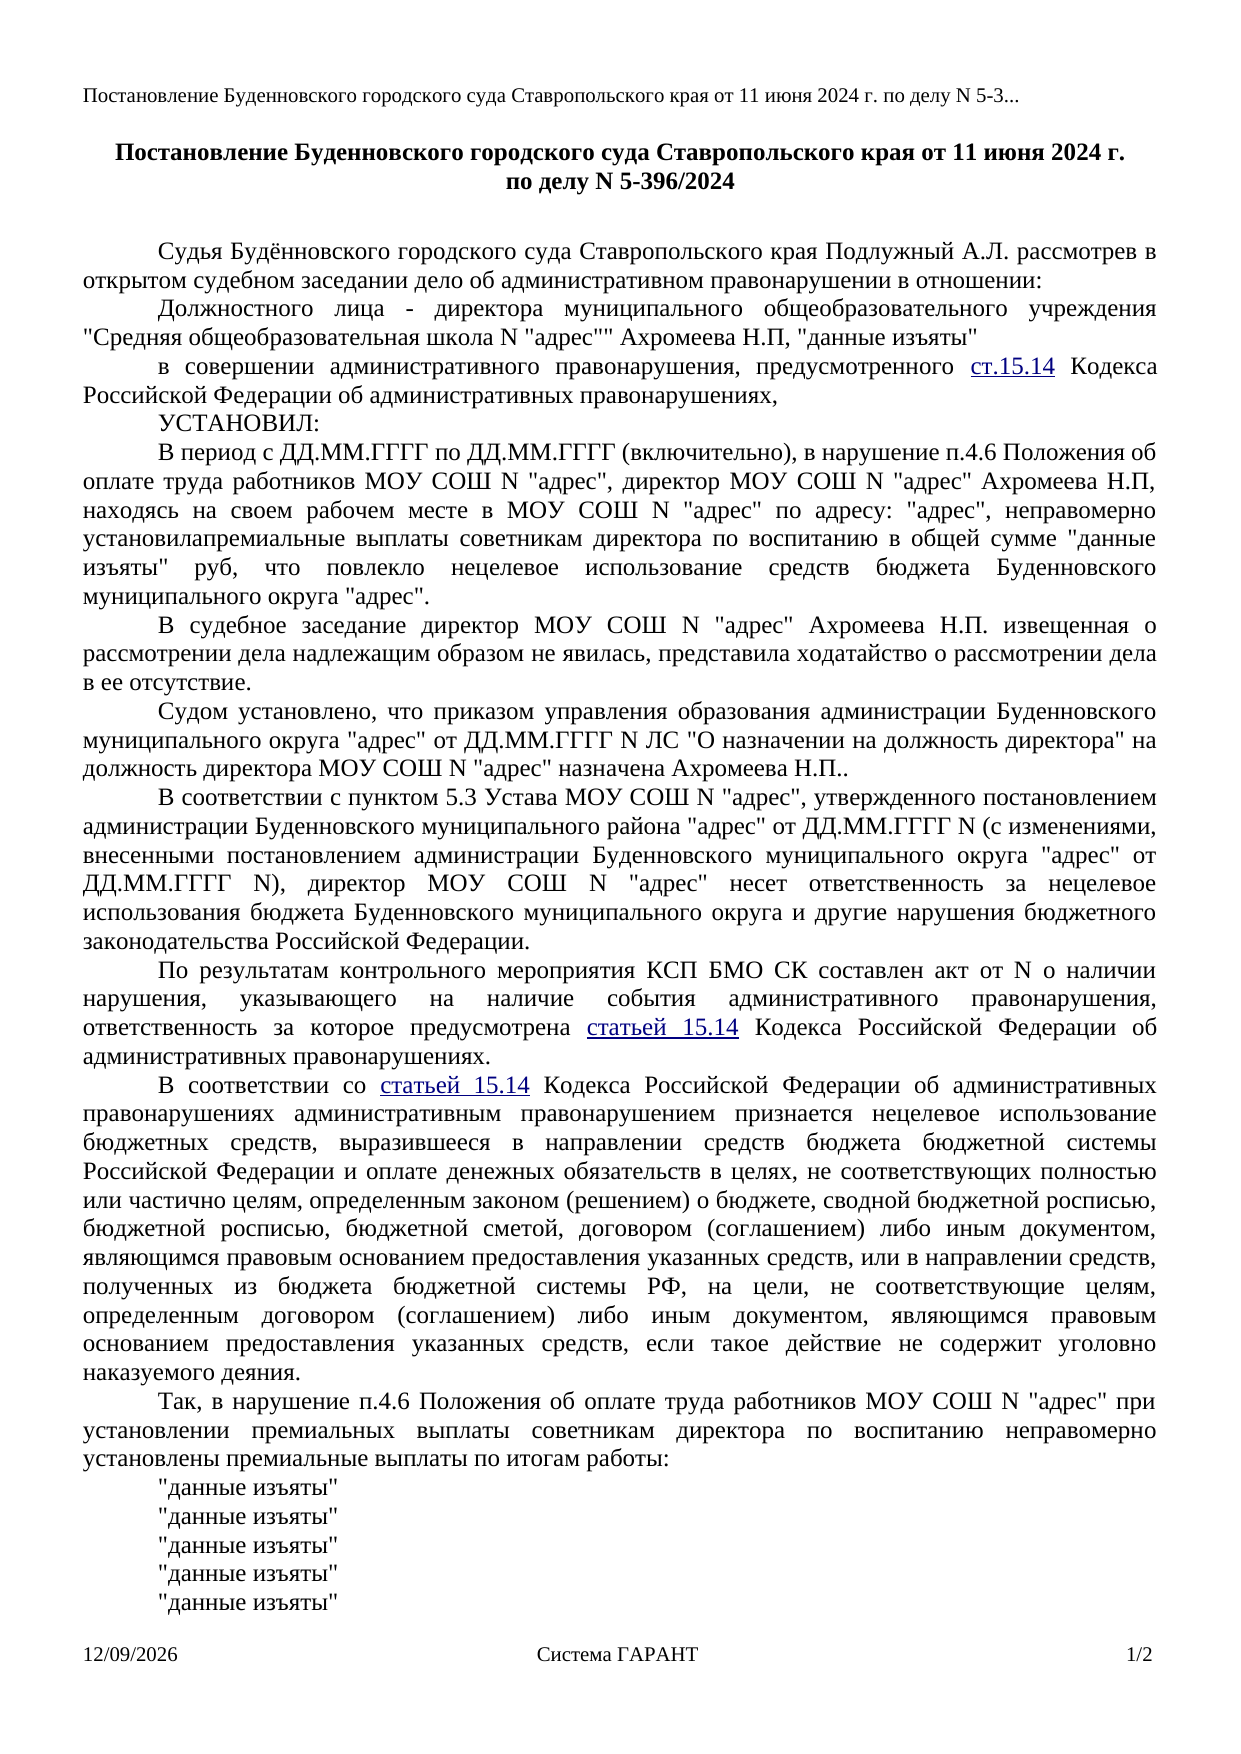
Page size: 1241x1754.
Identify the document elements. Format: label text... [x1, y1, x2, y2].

text Так, в нарушение п.4.6 Положения об оплате труда работников МОУ СОШ N "адрес" при установлении премиальных выплаты советникам директора по воспитанию неправомерно установлены премиальные выплаты по итогам работы: [83, 1386, 1157, 1472]
text Должностного лица - директора муниципального общеобразовательного учреждения "Средняя общеобразовательная школа N "адрес"" Ахромеева Н.П, "данные изъяты" [83, 293, 1157, 351]
text Судья Будённовского городского суда Ставропольского края Подлужный А.Л. рассмотрев в открытом судебном заседании дело об административном правонарушении в отношении: [83, 236, 1157, 293]
text В соответствии с пунктом 5.3 Устава МОУ СОШ N "адрес", утвержденного постановлением администрации Буденновского муниципального района "адрес" от ДД.ММ.ГГГГ N (с изменениями, внесенными постановлением администрации Буденновского муниципального округа "адрес" от ДД.ММ.ГГГГ N), директор МОУ СОШ N "адрес" несет ответственность за нецелевое использования бюджета Буденновского муниципального округа и другие нарушения бюджетного законодательства Российской Федерации. [83, 782, 1157, 955]
text Судом установлено, что приказом управления образования администрации Буденновского муниципального округа "адрес" от ДД.ММ.ГГГГ N ЛС "О назначении на должность директора" на должность директора МОУ СОШ N "адрес" назначена Ахромеева Н.П.. [83, 696, 1157, 782]
text В соответствии со статьей 15.14 Кодекса Российской Федерации об административных правонарушениях административным правонарушением признается нецелевое использование бюджетных средств, выразившееся в направлении средств бюджета бюджетной системы Российской Федерации и оплате денежных обязательств в целях, не соответствующих полностью или частично целям, определенным законом (решением) о бюджете, сводной бюджетной росписью, бюджетной росписью, бюджетной сметой, договором (соглашением) либо иным документом, являющимся правовым основанием предоставления указанных средств, или в направлении средств, полученных из бюджета бюджетной системы РФ, на цели, не соответствующие целям, определенным договором (соглашением) либо иным документом, являющимся правовым основанием предоставления указанных средств, если такое действие не содержит уголовно наказуемого деяния. [83, 1070, 1157, 1386]
text "данные изъяты" [83, 1472, 1157, 1501]
text УСТАНОВИЛ: [83, 408, 1157, 437]
text в совершении административного правонарушения, предусмотренного ст.15.14 Кодекса Российской Федерации об административных правонарушениях, [83, 351, 1157, 408]
text В период с ДД.ММ.ГГГГ по ДД.ММ.ГГГГ (включительно), в нарушение п.4.6 Положения об оплате труда работников МОУ СОШ N "адрес", директор МОУ СОШ N "адрес" Ахромеева Н.П, находясь на своем рабочем месте в МОУ СОШ N "адрес" по адресу: "адрес", неправомерно установилапремиальные выплаты советникам директора по воспитанию в общей сумме "данные изъяты" руб, что повлекло нецелевое использование средств бюджета Буденновского муниципального округа "адрес". [83, 437, 1157, 610]
text По результатам контрольного мероприятия КСП БМО СК составлен акт от N о наличии нарушения, указывающего на наличие события административного правонарушения, ответственность за которое предусмотрена статьей 15.14 Кодекса Российской Федерации об административных правонарушениях. [83, 955, 1157, 1070]
text В судебное заседание директор МОУ СОШ N "адрес" Ахромеева Н.П. извещенная о рассмотрении дела надлежащим образом не явилась, представила ходатайство о рассмотрении дела в ее отсутствие. [83, 610, 1157, 696]
text "данные изъяты" [83, 1530, 1157, 1558]
text "данные изъяты" [83, 1558, 1157, 1587]
text "данные изъяты" [83, 1587, 1157, 1616]
text "данные изъяты" [83, 1501, 1157, 1530]
subtitle Постановление Буденновского городского суда Ставропольского края от 11 июня 2024 г. по делу N 5-396/2024 [83, 137, 1157, 195]
